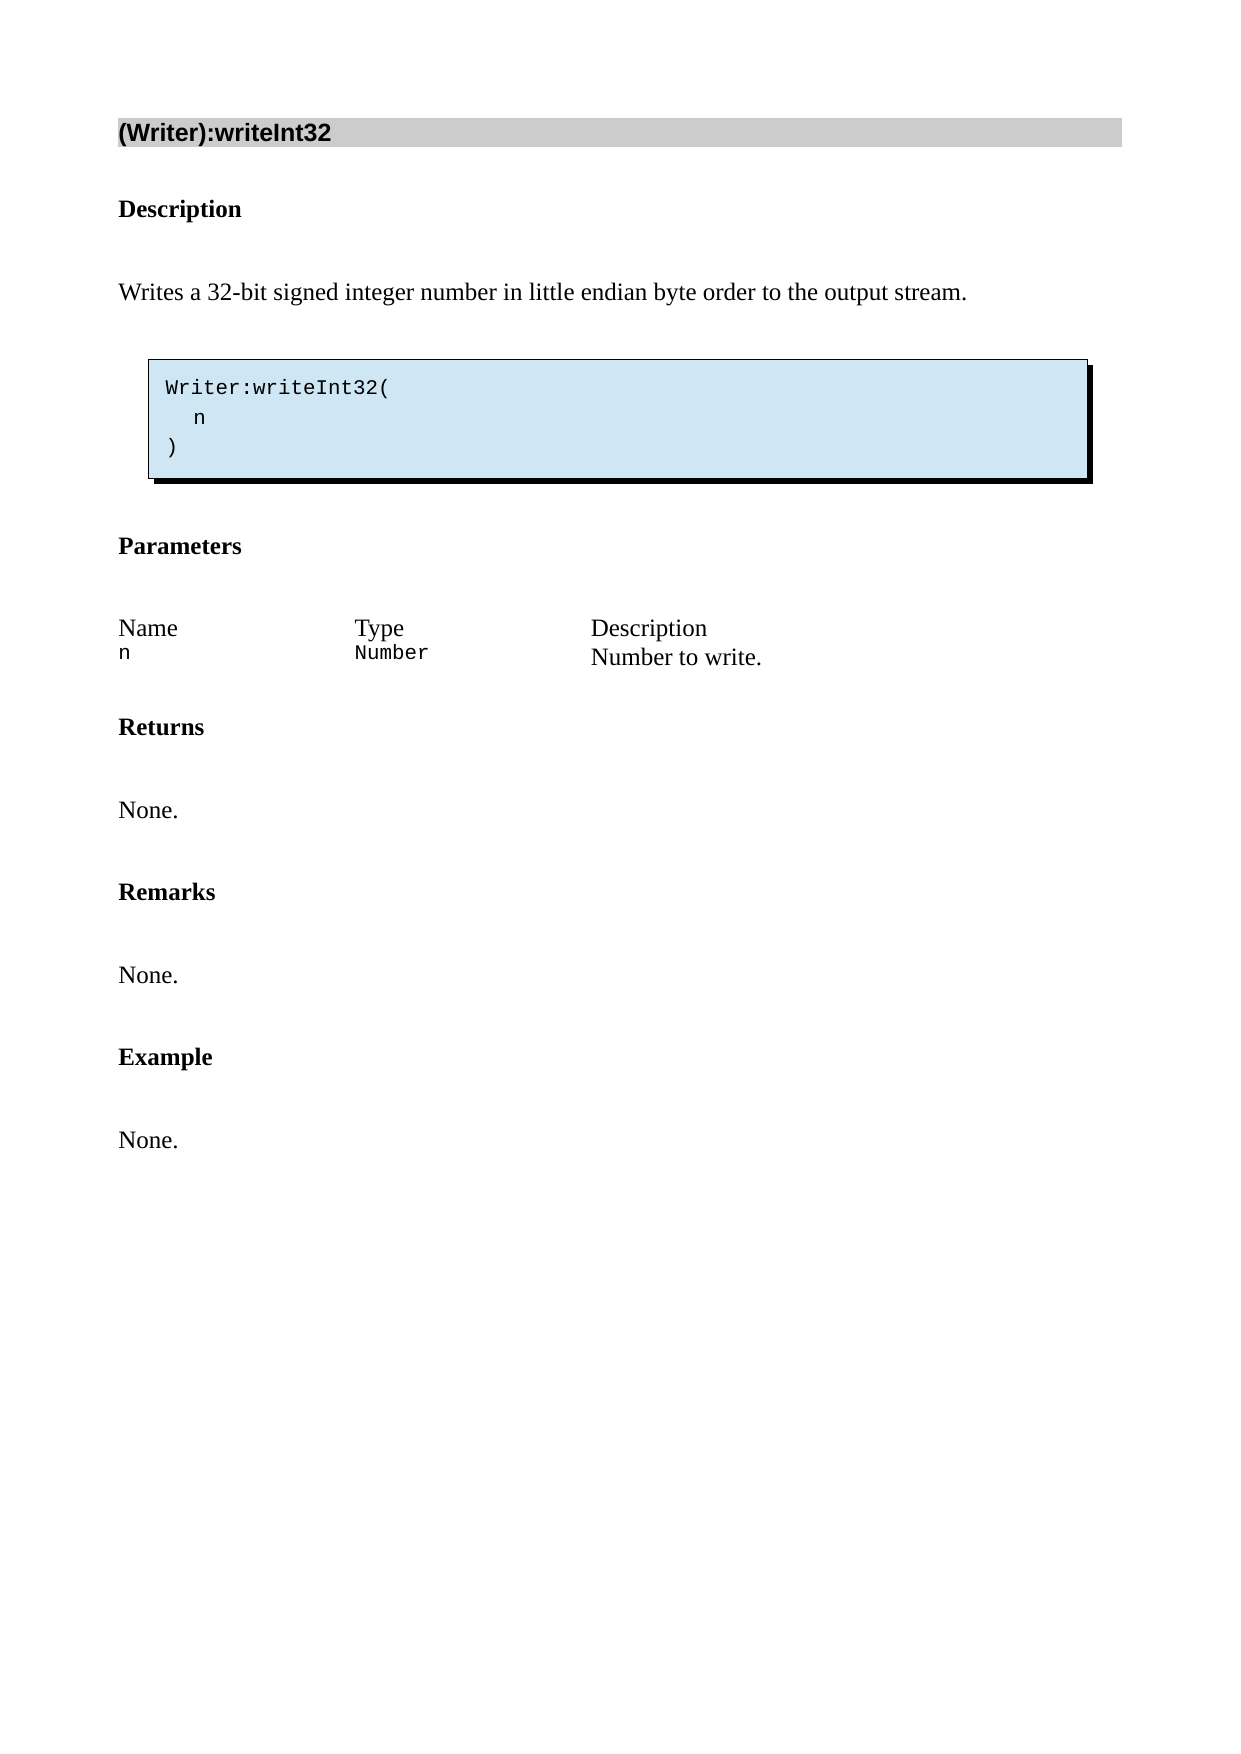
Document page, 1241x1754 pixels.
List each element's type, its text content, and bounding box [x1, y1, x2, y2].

table_header Name [118, 614, 354, 642]
text Writes a 32-bit signed integer number in little endian byte order to the output stream. [118, 277, 1122, 306]
table_cell Number [354, 642, 591, 671]
table_cell n [118, 642, 354, 671]
text ) [149, 418, 1087, 478]
text n [149, 389, 1087, 418]
table_cell Number to write. [591, 642, 1122, 671]
text None. [118, 960, 1122, 988]
text Example [118, 1042, 1122, 1071]
text Parameters [118, 531, 1122, 560]
table_header Type [354, 614, 591, 642]
text Remarks [118, 877, 1122, 906]
text None. [118, 795, 1122, 823]
text None. [118, 1125, 1122, 1153]
table_header Description [591, 614, 1122, 642]
text Writer:writeInt32( [149, 360, 1087, 389]
text Description [118, 194, 1122, 223]
subtitle (Writer):writeInt32 [118, 118, 1122, 147]
text Returns [118, 712, 1122, 741]
